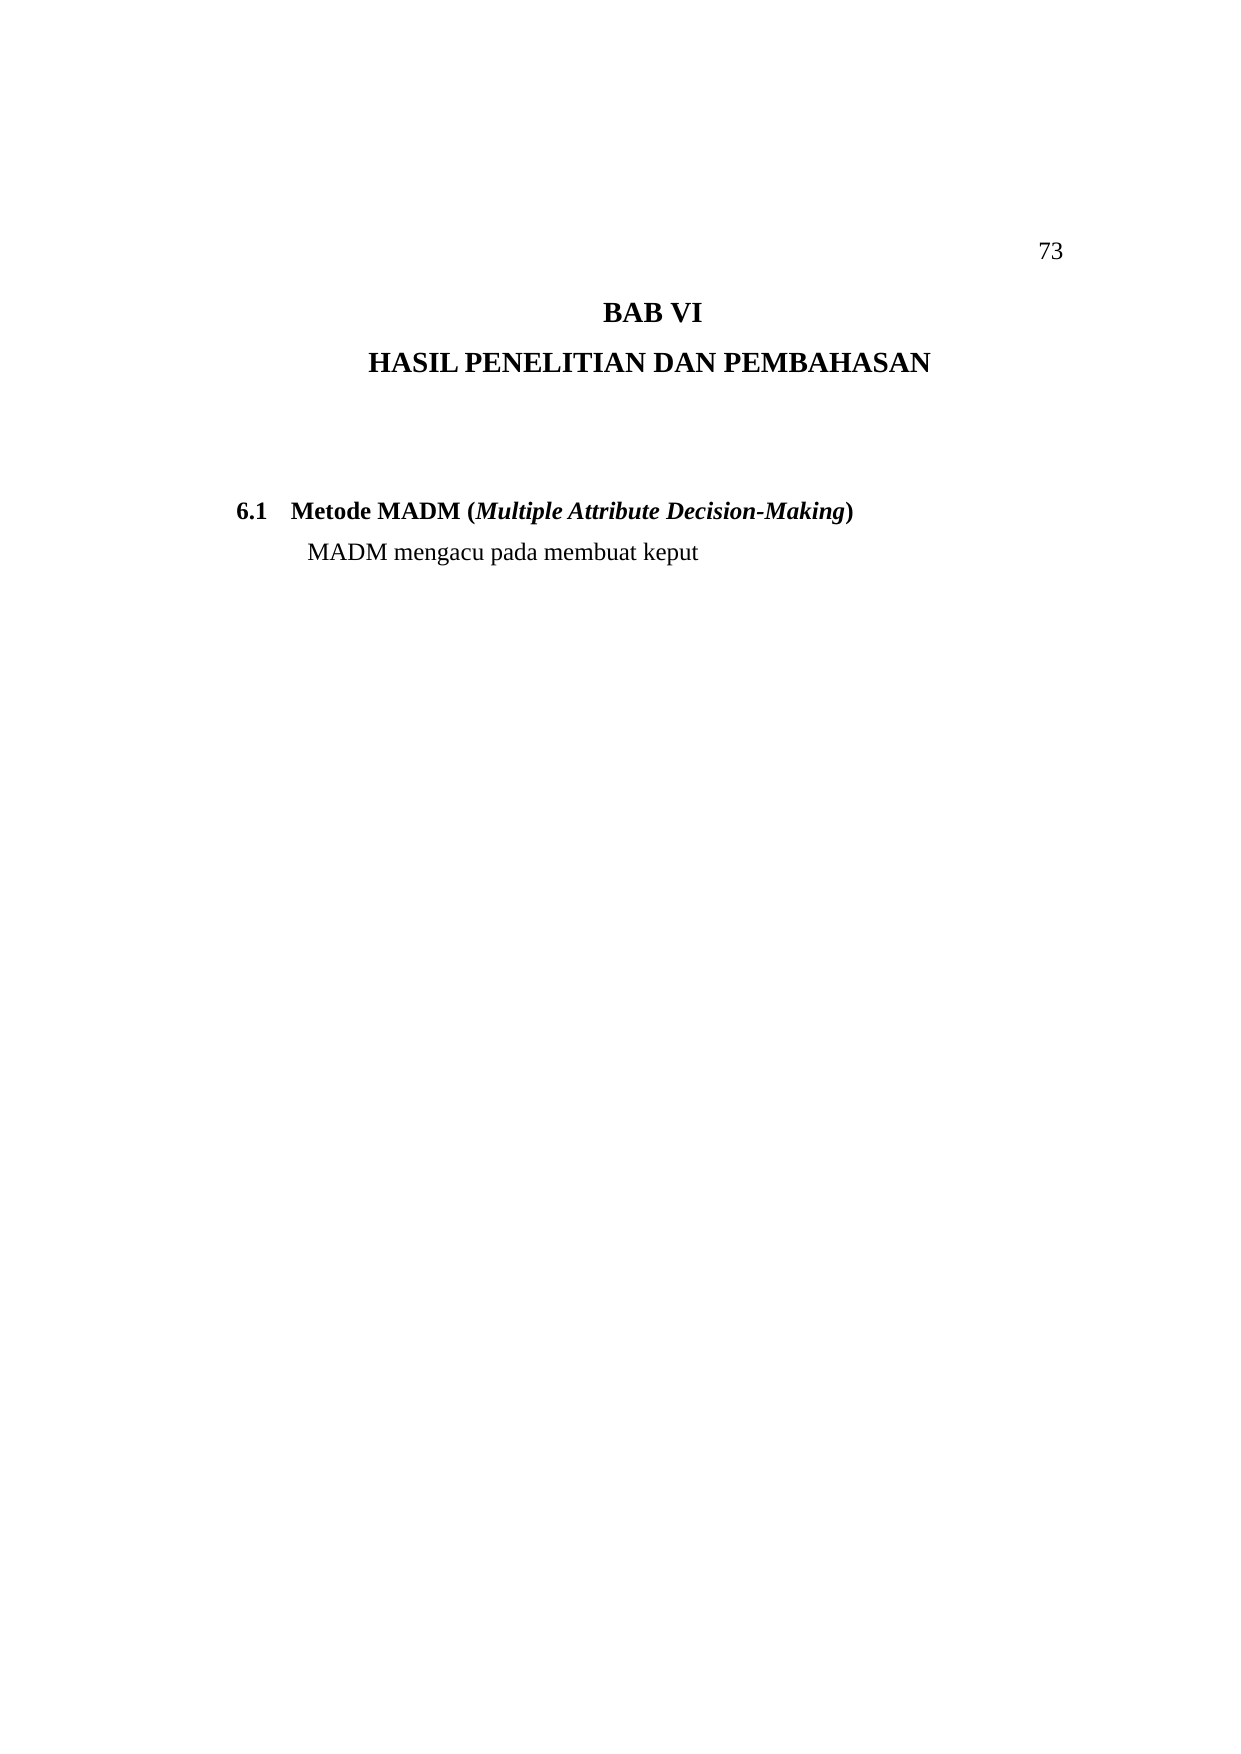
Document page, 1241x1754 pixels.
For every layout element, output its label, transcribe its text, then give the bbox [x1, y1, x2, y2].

text MADM mengacu pada membuat keput [236, 537, 1063, 565]
subtitle Metode MADM (Multiple Attribute Decision-Making) [236, 496, 1063, 525]
subtitle Bab VI HASIL PENELITIAN DAN PEMBAHASAN [236, 295, 1063, 379]
